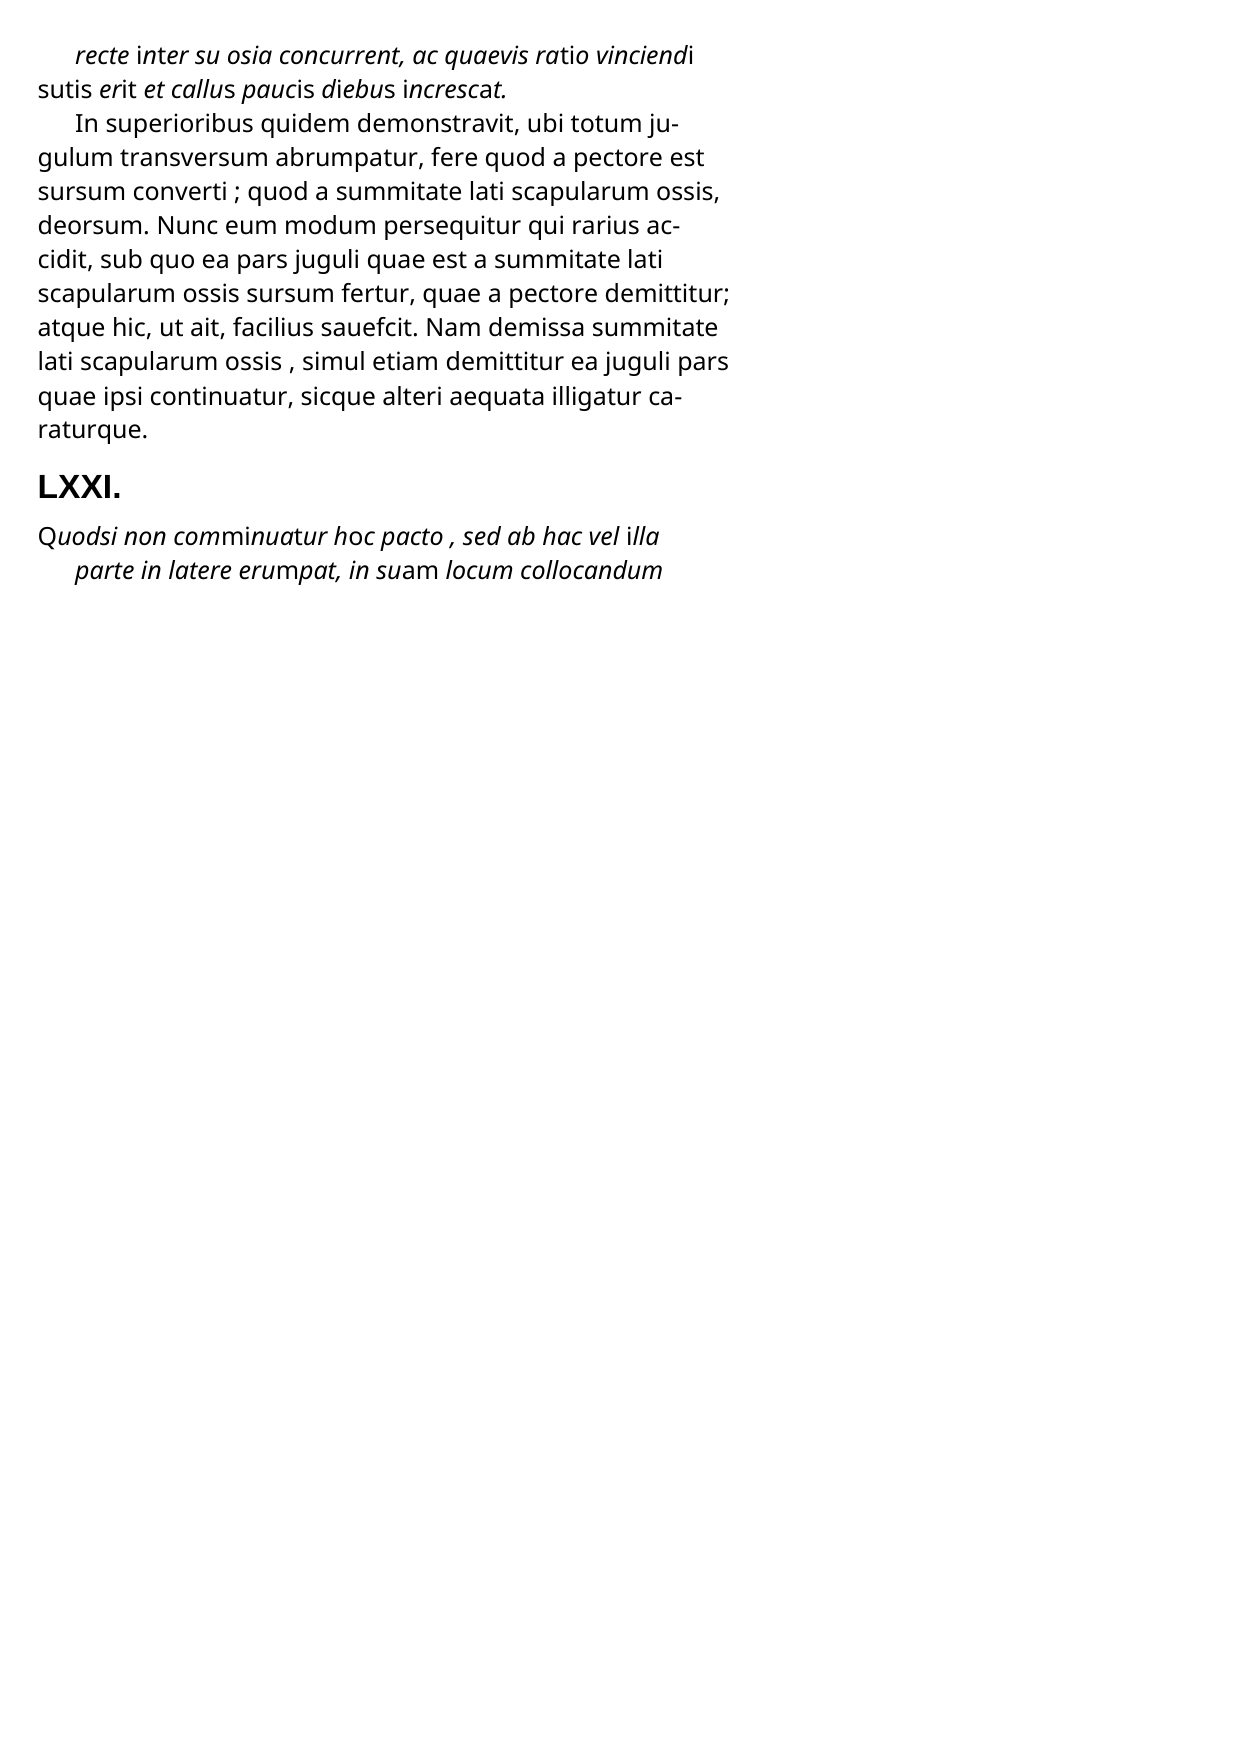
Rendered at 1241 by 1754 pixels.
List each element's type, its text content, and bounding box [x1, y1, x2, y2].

text Quodsi non comminuatur hoc pacto , sed ab hac vel illa parte in latere erumpat, in suam locum collocandum [37, 518, 1203, 586]
subtitle LXXI. [37, 467, 1203, 506]
text In superioribus quidem demonstravit, ubi totum ju- gulum transversum abrumpatur, fere quod a pectore est sursum converti ; quod a summitate lati scapularum ossis, deorsum. Nunc eum modum persequitur qui rarius ac- cidit, sub quo ea pars juguli quae est a summitate lati scapularum ossis sursum fertur, quae a pectore demittitur; atque hic, ut ait, facilius sauefcit. Nam demissa summitate lati scapularum ossis , simul etiam demittitur ea juguli pars quae ipsi continuatur, sicque alteri aequata illigatur ca- raturque. [37, 106, 1203, 446]
text recte inter su osia concurrent, ac quaevis ratio vinciendi sutis erit et callus paucis diebus increscat. [37, 37, 1203, 106]
